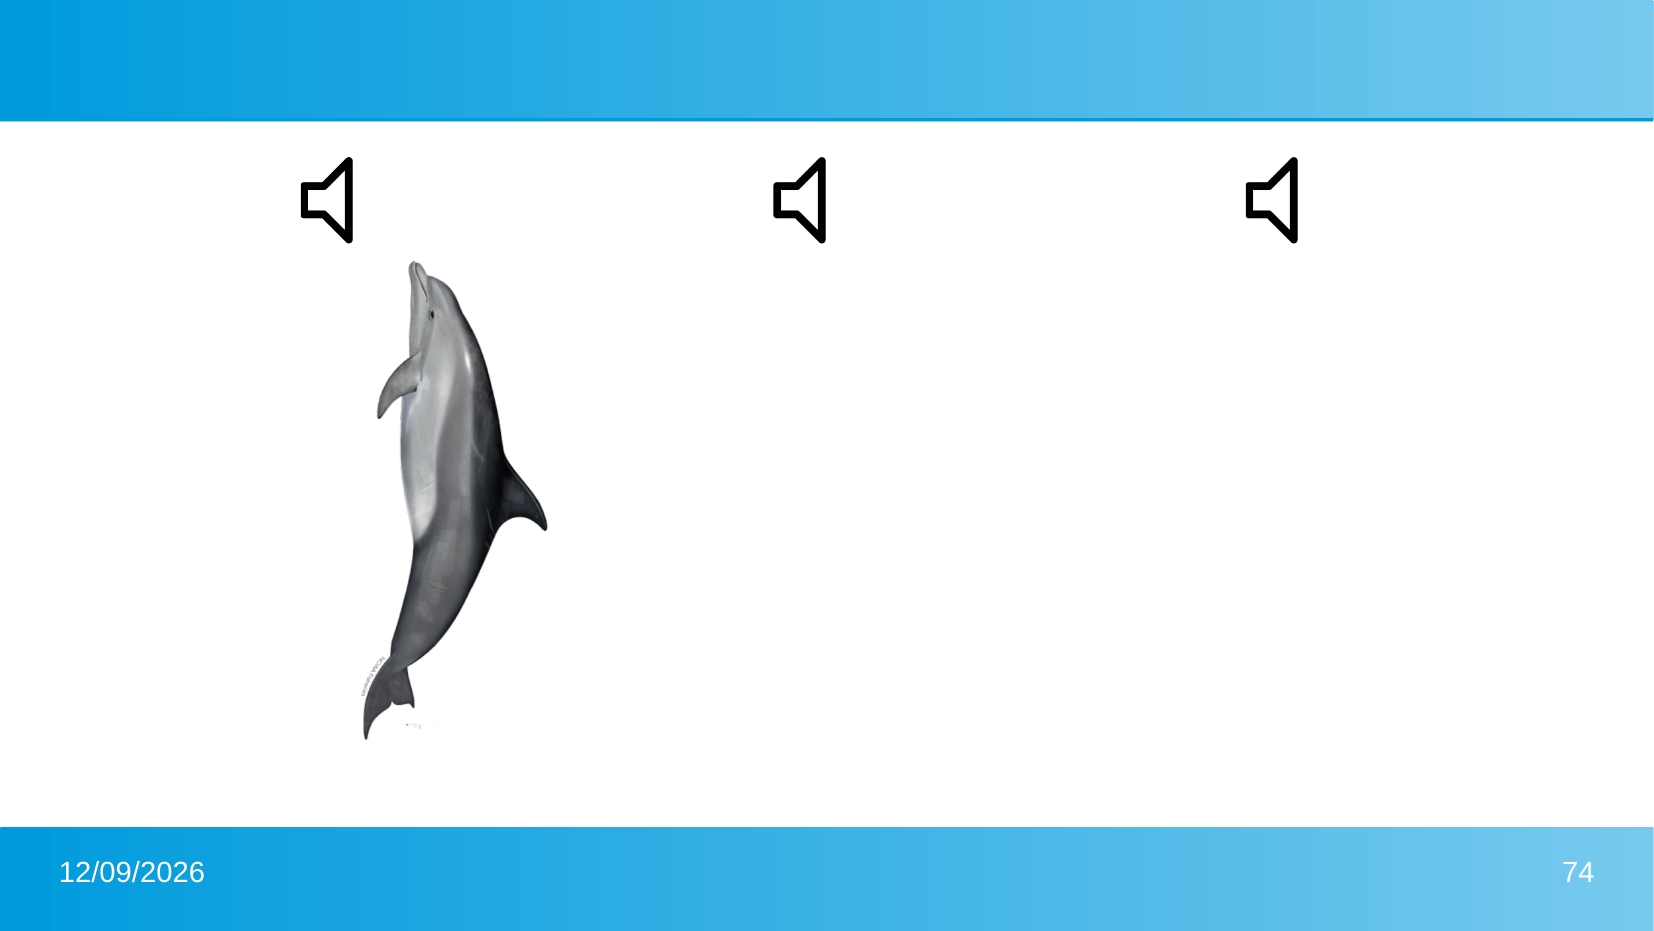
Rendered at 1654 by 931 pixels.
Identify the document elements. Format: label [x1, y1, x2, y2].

picture [300, 146, 355, 254]
picture [1245, 146, 1300, 254]
picture [352, 255, 554, 741]
picture [773, 146, 828, 254]
